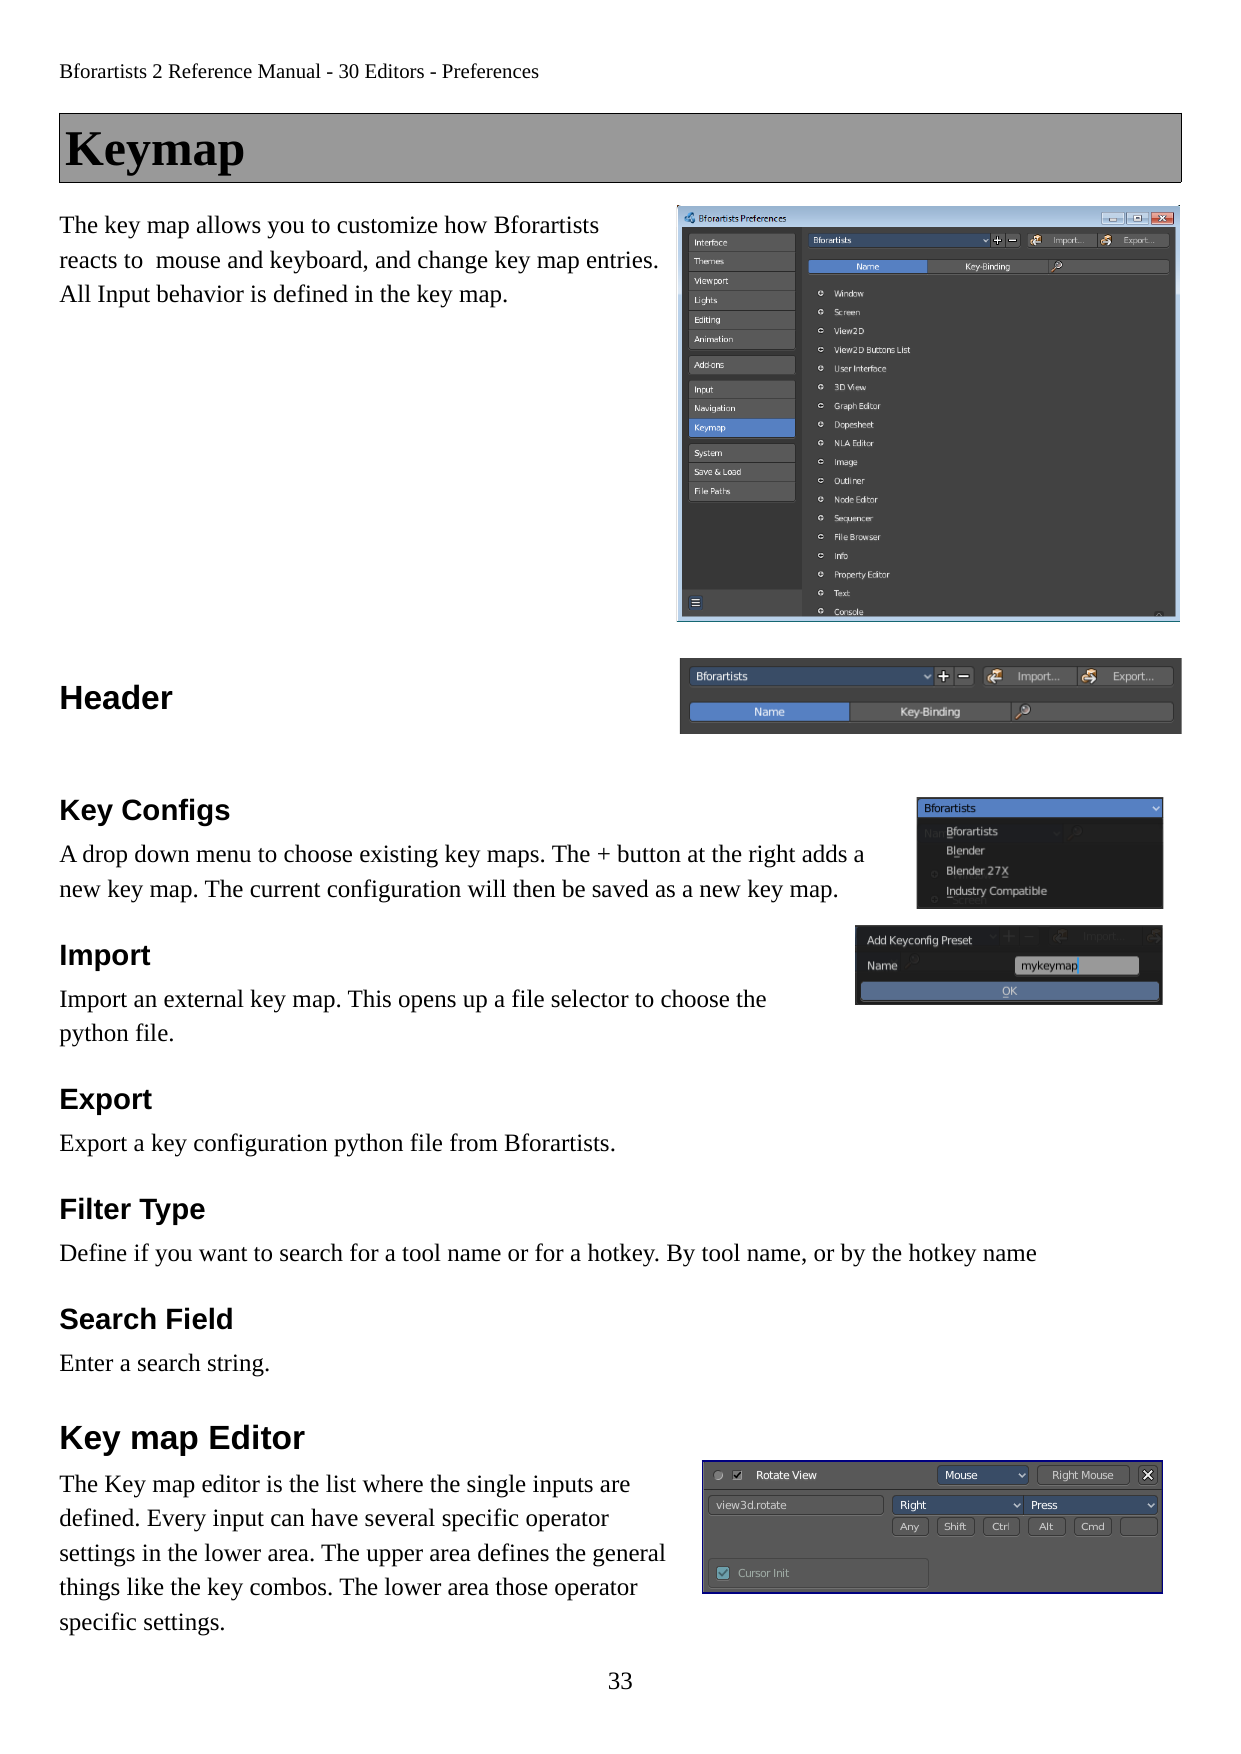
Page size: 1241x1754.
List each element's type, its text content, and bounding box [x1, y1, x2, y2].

text The key map allows you to customize how Bforartists reacts to mouse and keyboard, and change key map entries. All Input behavior is defined in the key map. [59, 211, 676, 308]
text Define if you want to search for a tool name or for a hotkey. By tool name, or by the hotkey name [59, 1238, 1181, 1267]
table_header Keymap [60, 114, 1181, 182]
picture [916, 797, 1164, 909]
picture [855, 925, 1163, 1005]
text A drop down menu to choose existing key maps. The + button at the right adds a new key map. The current configuration will then be saved as a new key map. [59, 839, 916, 902]
subtitle Filter Type [59, 1192, 1181, 1225]
text Enter a search string. [59, 1348, 1181, 1377]
picture [679, 658, 1182, 734]
subtitle Import [59, 937, 855, 971]
subtitle Export [59, 1082, 1181, 1116]
text The Key map editor is the list where the single inputs are defined. Every input can have several specific operator settings in the lower area. The upper area defines the general things like the key combos. The lower area those operator specific settings. [59, 1469, 1181, 1636]
subtitle Key map Editor [59, 1418, 1181, 1456]
subtitle Header [59, 678, 679, 717]
text Import an external key map. This opens up a file selector to choose the python file. [59, 984, 1181, 1047]
picture [676, 205, 1180, 622]
subtitle Search Field [59, 1302, 1181, 1335]
picture [703, 1462, 1162, 1592]
text Export a key configuration python file from Bforartists. [59, 1128, 1181, 1157]
subtitle Key Configs [59, 793, 1181, 827]
subtitle [1163, 937, 1181, 971]
